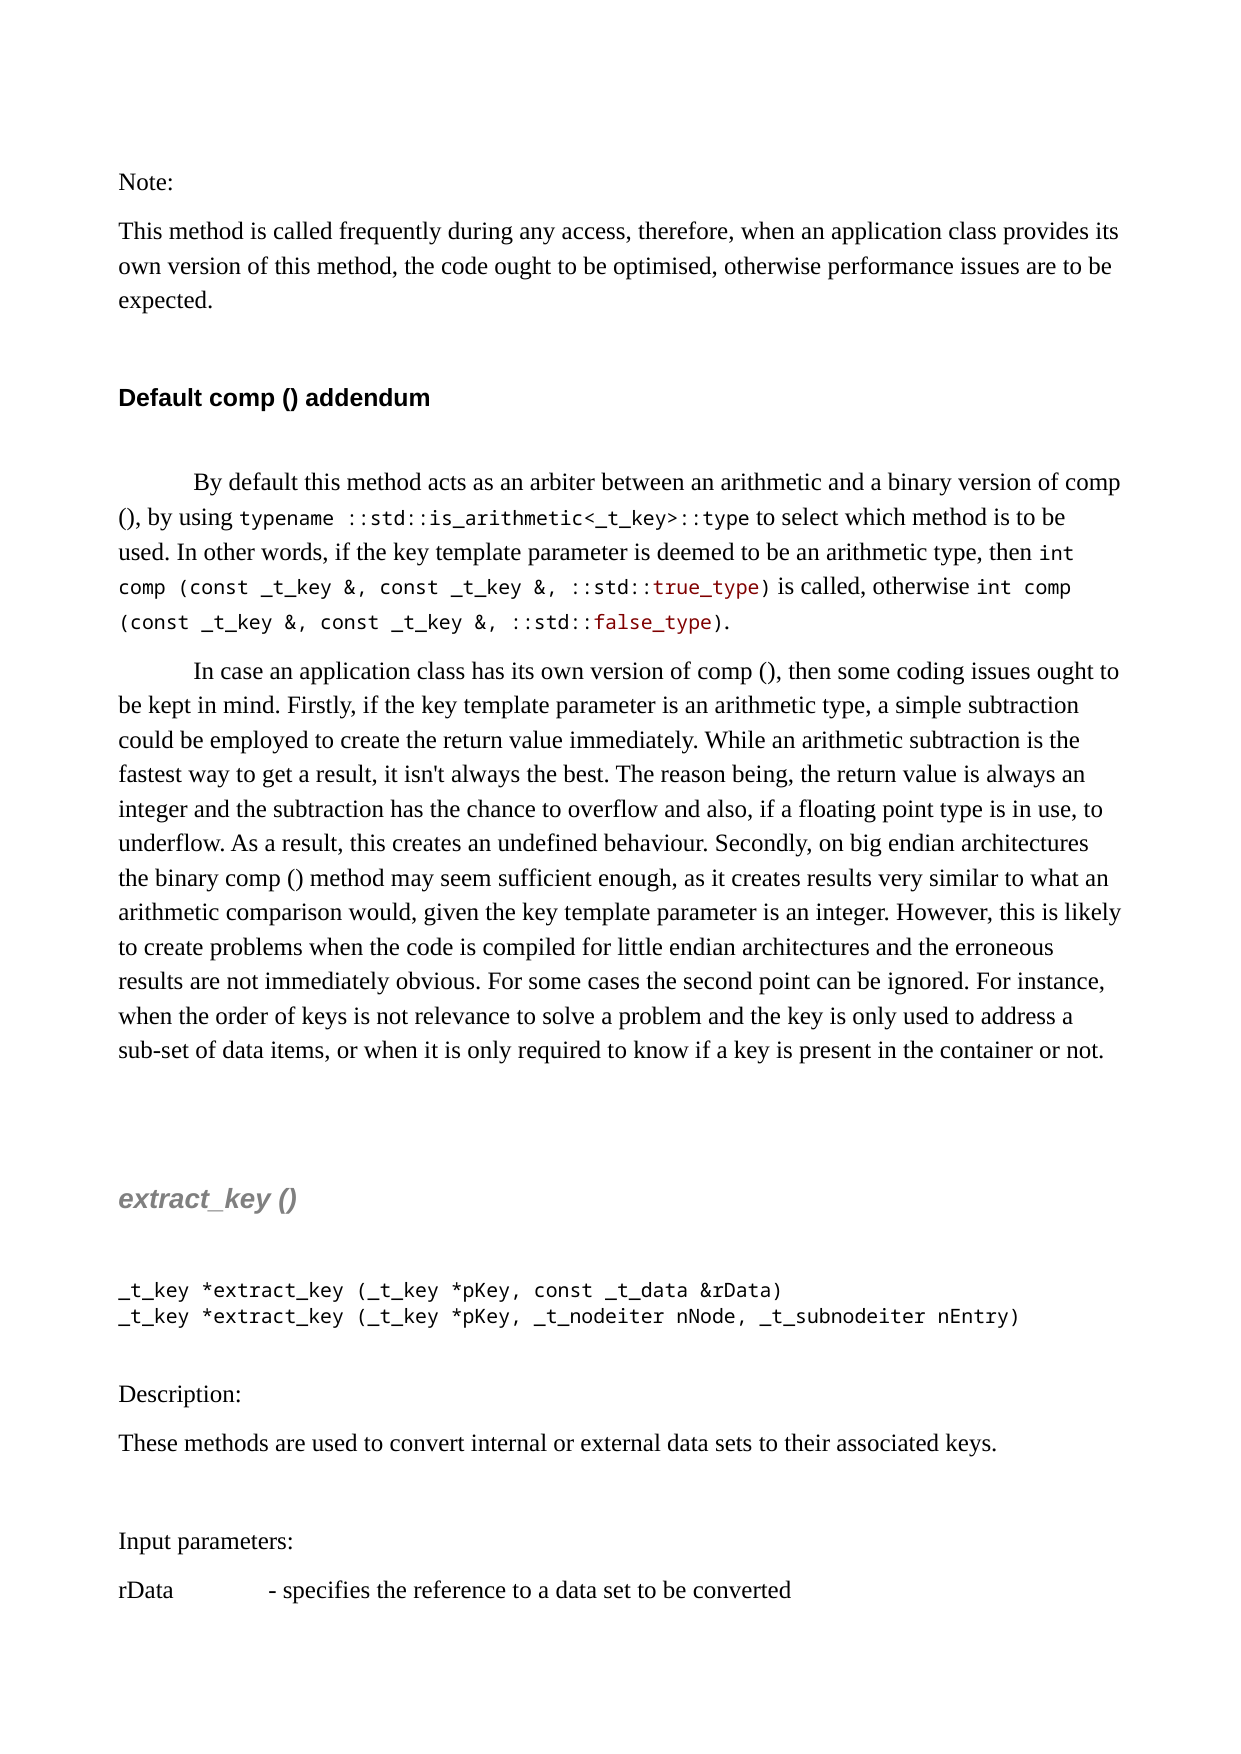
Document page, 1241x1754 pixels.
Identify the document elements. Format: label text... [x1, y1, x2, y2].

text Description: [118, 1379, 1122, 1408]
text Note: [118, 167, 1122, 196]
text In case an application class has its own version of comp (), then some coding issues ought to be kept in mind. Firstly, if the key template parameter is an arithmetic type, a simple subtraction could be employed to create the return value immediately. While an arithmetic subtraction is the fastest way to get a result, it isn't always the best. The reason being, the return value is always an integer and the subtraction has the chance to overflow and also, if a floating point type is in use, to underflow. As a result, this creates an undefined behaviour. Secondly, on big endian architectures the binary comp () method may seem sufficient enough, as it creates results very similar to what an arithmetic comparison would, given the key template parameter is an integer. However, this is likely to create problems when the code is compiled for little endian architectures and the erroneous results are not immediately obvious. For some cases the second point can be ignored. For instance, when the order of keys is not relevance to solve a problem and the key is only used to address a sub-set of data items, or when it is only required to know if a key is present in the container or not. [118, 656, 1122, 1064]
text These methods are used to convert internal or external data sets to their associated keys. [118, 1428, 1122, 1457]
subtitle Default comp () addendum [118, 383, 1122, 412]
text _t_key *extract_key (_t_key *pKey, _t_nodeiter nNode, _t_subnodeiter nEntry) [118, 1303, 1122, 1330]
text By default this method acts as an arbiter between an arithmetic and a binary version of comp (), by using typename ::std::is_arithmetic<_t_key>::type to select which method is to be used. In other words, if the key template parameter is deemed to be an arithmetic type, then int comp (const _t_key &, const _t_key &, ::std::true_type) is called, otherwise int comp (const _t_key &, const _t_key &, ::std::false_type). [118, 467, 1122, 636]
text _t_key *extract_key (_t_key *pKey, const _t_data &rData) [118, 1276, 1122, 1303]
text This method is called frequently during any access, therefore, when an application class provides its own version of this method, the code ought to be optimised, otherwise performance issues are to be expected. [118, 216, 1122, 314]
text rData - specifies the reference to a data set to be converted [118, 1575, 1122, 1604]
text Input parameters: [118, 1526, 1122, 1555]
subtitle extract_key () [118, 1182, 1122, 1214]
